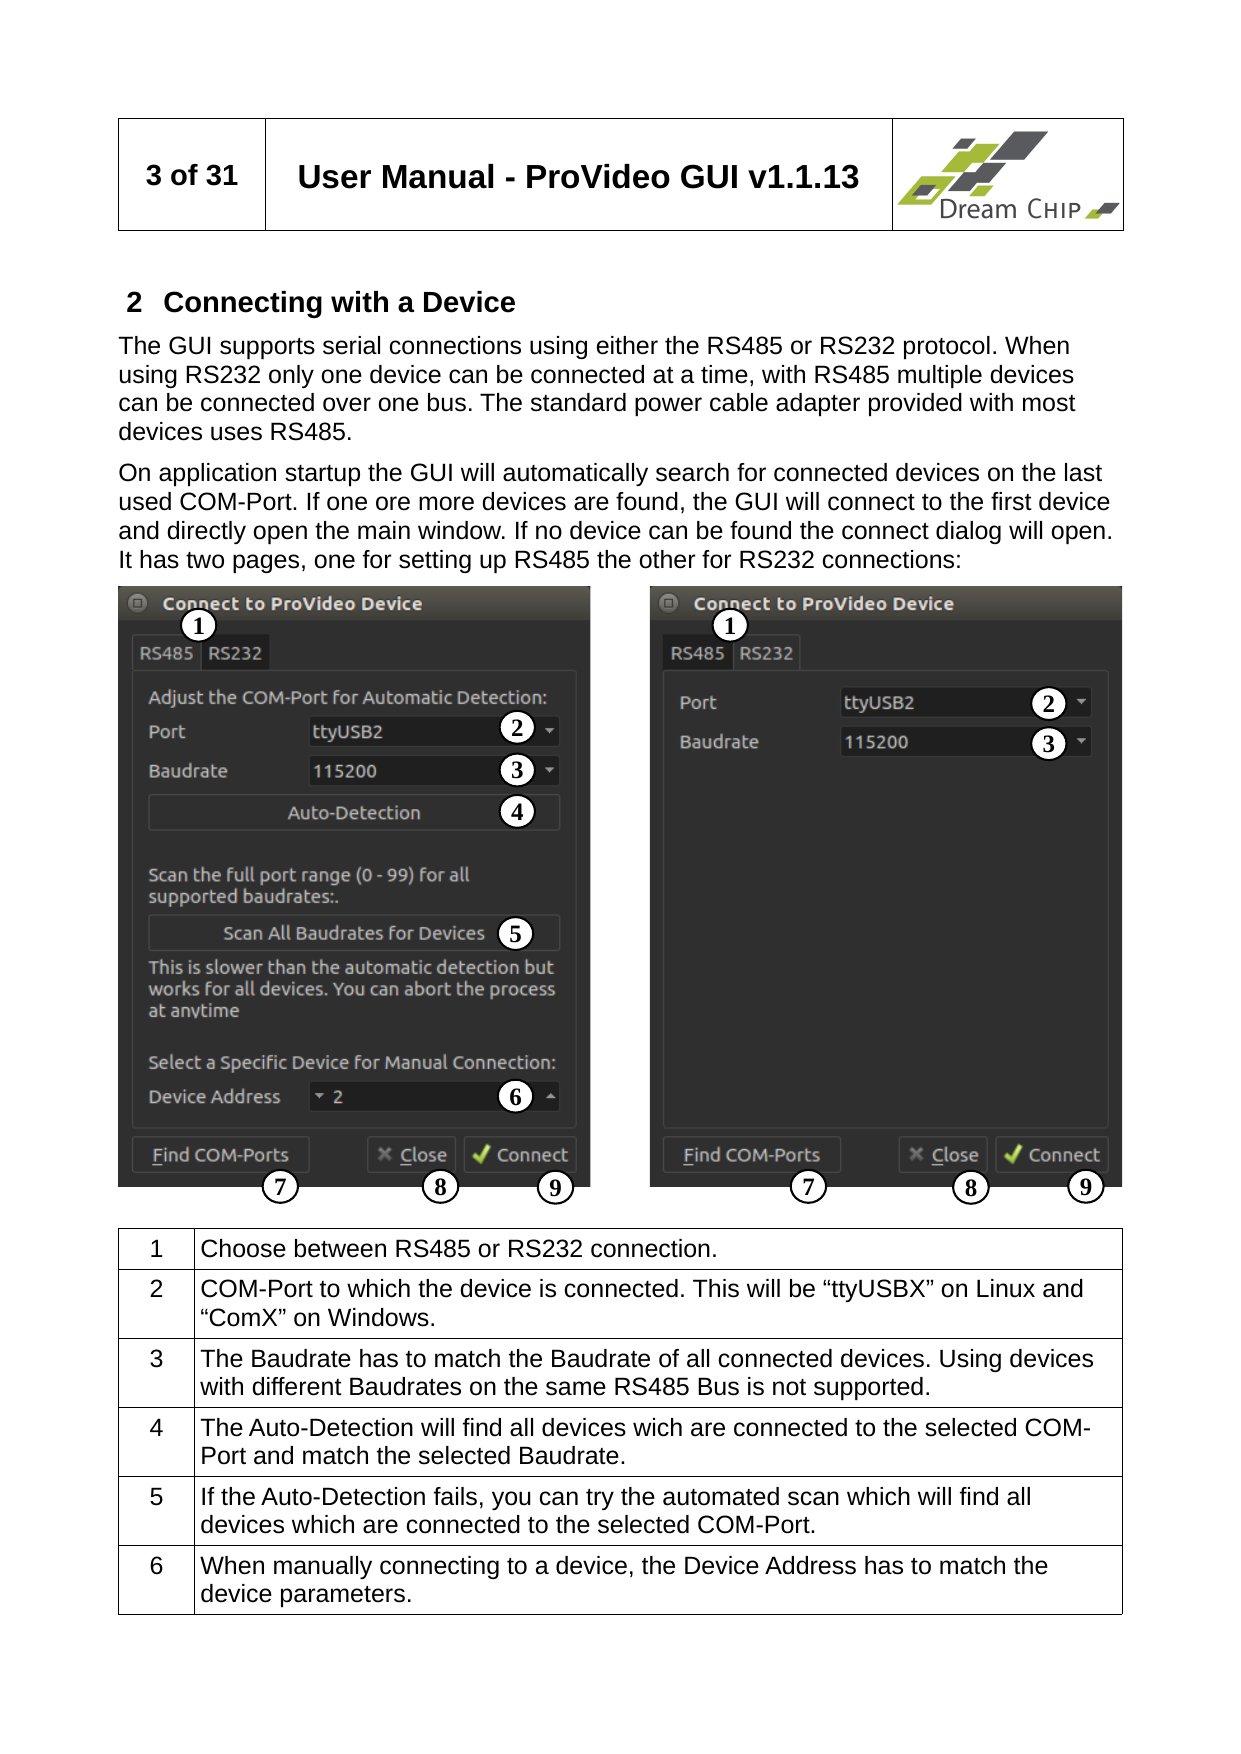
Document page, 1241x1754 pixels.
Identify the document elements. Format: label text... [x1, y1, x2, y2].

text On application startup the GUI will automatically search for connected devices on the last used COM-Port. If one ore more devices are found, the GUI will connect to the first device and directly open the main window. If no device can be found the connect dialog will open. It has two pages, one for setting up RS485 the other for RS232 connections: [118, 458, 1122, 573]
table_cell If the Auto-Detection fails, you can try the automated scan which will find all devices which are connected to the selected COM-Port. [195, 1477, 1122, 1545]
table_cell 2 [119, 1270, 194, 1338]
table_header 1 [119, 1229, 194, 1269]
picture [649, 586, 1123, 1187]
text The GUI supports serial connections using either the RS485 or RS232 protocol. When using RS232 only one device can be connected at a time, with RS485 multiple devices can be connected over one bus. The standard power cable adapter provided with most devices uses RS485. [118, 331, 1122, 446]
table_cell The Auto-Detection will find all devices wich are connected to the selected COM-Port and match the selected Baudrate. [195, 1408, 1122, 1476]
picture [897, 130, 1120, 220]
table_cell When manually connecting to a device, the Device Address has to match the device parameters. [195, 1546, 1122, 1614]
subtitle Connecting with a Device [118, 285, 1122, 318]
table_cell 3 [119, 1339, 194, 1407]
table_cell The Baudrate has to match the Baudrate of all connected devices. Using devices with different Baudrates on the same RS485 Bus is not supported. [195, 1339, 1122, 1407]
table_header Choose between RS485 or RS232 connection. [195, 1229, 1122, 1269]
table_cell COM-Port to which the device is connected. This will be “ttyUSBX” on Linux and “ComX” on Windows. [195, 1270, 1122, 1338]
picture [118, 586, 591, 1187]
table_cell 6 [119, 1546, 194, 1614]
table_cell 4 [119, 1408, 194, 1476]
table_cell 5 [119, 1477, 194, 1545]
